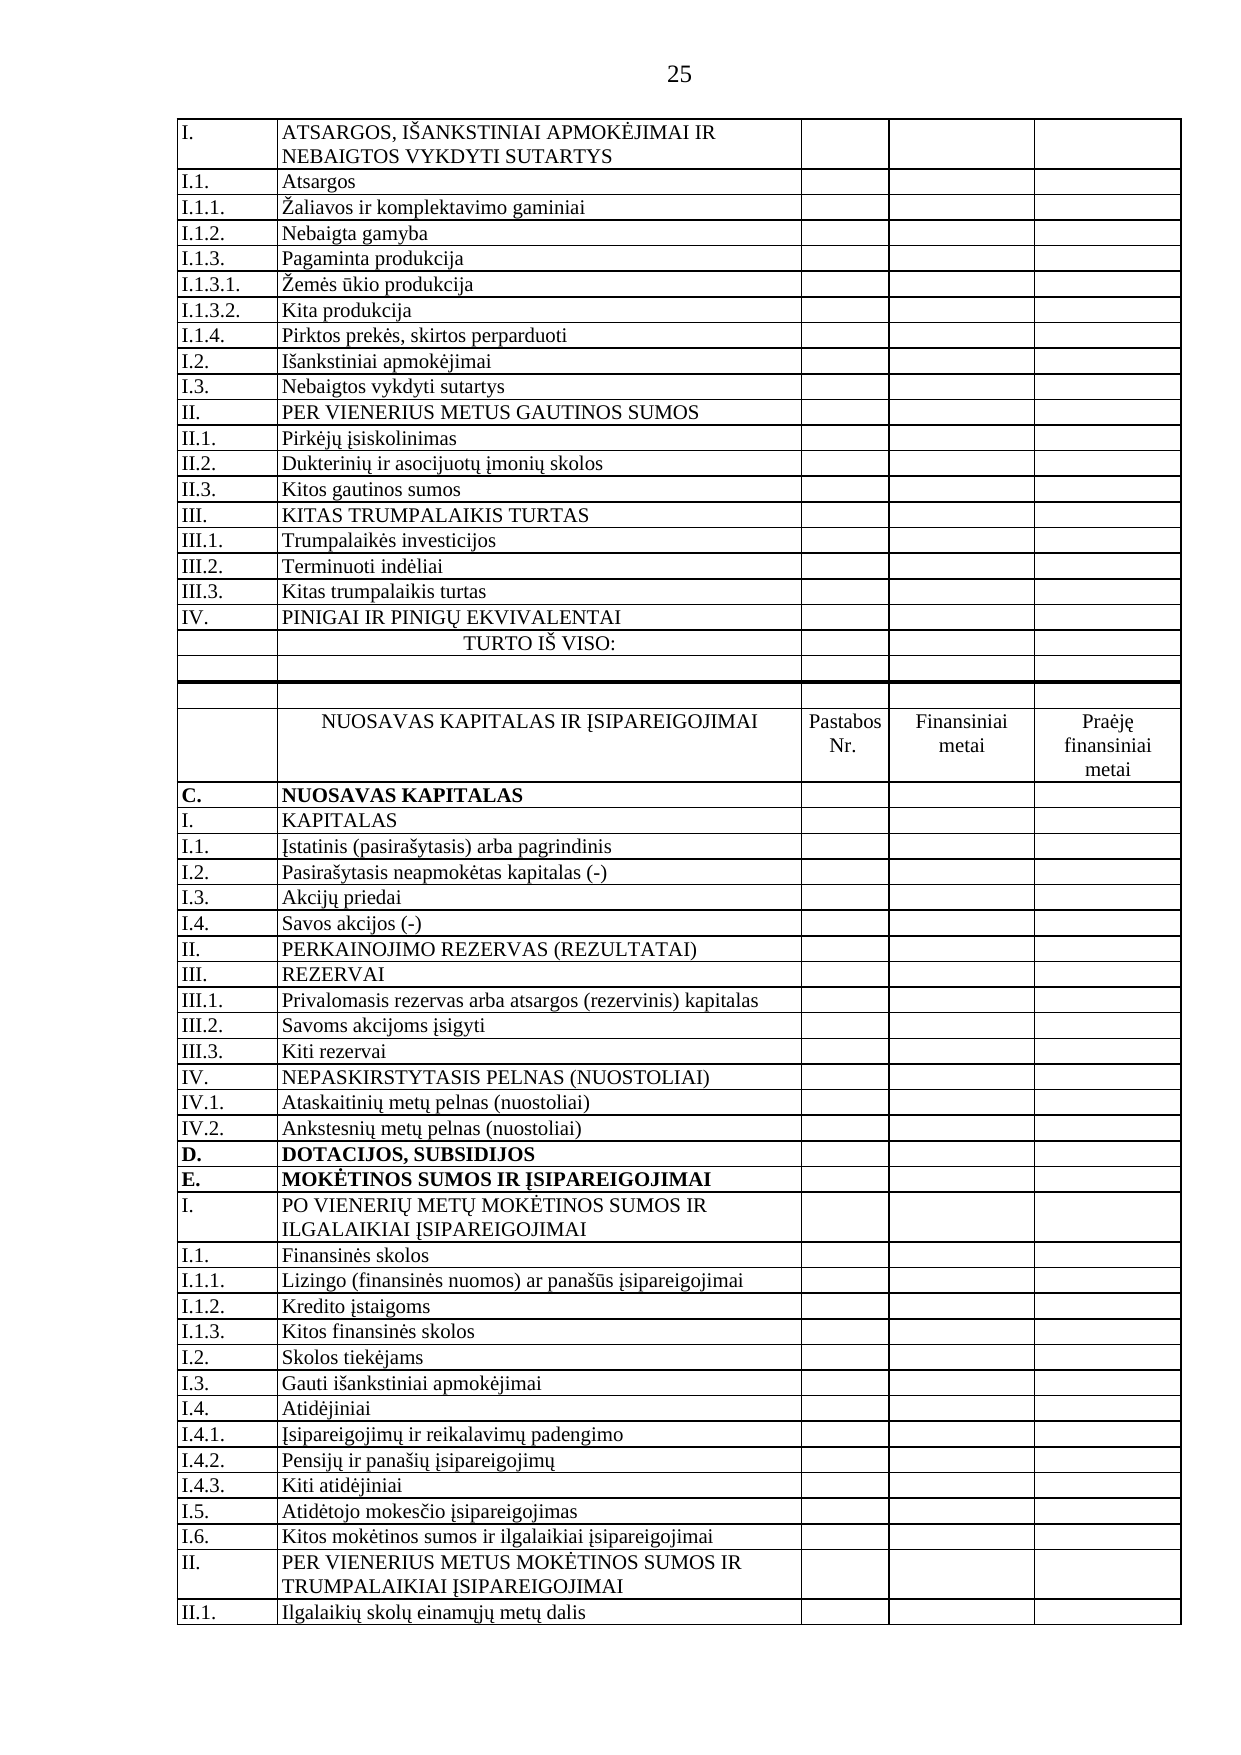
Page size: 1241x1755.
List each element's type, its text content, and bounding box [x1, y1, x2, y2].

table_cell [1035, 1525, 1180, 1548]
table_cell Finansiniai metai [890, 709, 1034, 781]
table_cell I.1. [178, 1243, 277, 1267]
table_cell [802, 400, 888, 424]
table_cell [802, 1396, 888, 1420]
table_cell I.1.3. [178, 246, 277, 270]
table_cell [802, 988, 888, 1012]
table_cell [890, 1448, 1034, 1472]
table_cell [890, 221, 1034, 245]
table_cell [890, 808, 1034, 832]
table_cell [1035, 1550, 1180, 1598]
table_cell [1035, 1320, 1180, 1343]
table_cell [890, 554, 1034, 578]
table_cell IV.1. [178, 1090, 277, 1114]
table_cell I. [178, 808, 277, 832]
table_cell [802, 503, 888, 527]
table_cell II.1. [178, 426, 277, 450]
table_cell Kiti rezervai [278, 1039, 801, 1063]
table_cell MOKĖTINOS SUMOS IR ĮSIPAREIGOJIMAI [278, 1167, 801, 1191]
table_cell [802, 1422, 888, 1446]
table_cell [890, 1600, 1034, 1624]
table_cell [802, 1013, 888, 1037]
table_cell [802, 1167, 888, 1191]
table_cell I.1.1. [178, 195, 277, 219]
table_cell [802, 937, 888, 961]
table_cell Skolos tiekėjams [278, 1345, 801, 1369]
table_cell Akcijų priedai [278, 885, 801, 909]
table_cell [1035, 808, 1180, 832]
table_cell I.1. [178, 170, 277, 193]
table_cell [890, 1320, 1034, 1343]
table_cell Terminuoti indėliai [278, 554, 801, 578]
table_cell I.1.4. [178, 323, 277, 347]
table_cell [890, 195, 1034, 219]
table_cell D. [178, 1142, 277, 1166]
table_cell [802, 1243, 888, 1267]
table_cell [1035, 120, 1180, 168]
table_cell [802, 860, 888, 884]
table_cell PER VIENERIUS METUS MOKĖTINOS SUMOS IR TRUMPALAIKIAI ĮSIPAREIGOJIMAI [278, 1550, 801, 1598]
table_cell [802, 1065, 888, 1089]
table_cell [802, 375, 888, 398]
table_cell REZERVAI [278, 962, 801, 986]
table_cell [1035, 298, 1180, 322]
table_cell [890, 272, 1034, 296]
table_cell [802, 1473, 888, 1497]
table_cell [178, 656, 277, 680]
table_cell [1035, 246, 1180, 270]
table_cell [1035, 170, 1180, 193]
table_cell [802, 808, 888, 832]
table_cell [890, 1116, 1034, 1140]
table_cell [1035, 1090, 1180, 1114]
table_cell [178, 709, 277, 781]
table_cell [890, 1525, 1034, 1548]
table_cell [802, 323, 888, 347]
table_cell [1035, 1243, 1180, 1267]
table_cell [1035, 554, 1180, 578]
table_cell Praėję finansiniai metai [1035, 709, 1180, 781]
table_cell Atidėjiniai [278, 1396, 801, 1420]
table_cell III.3. [178, 580, 277, 603]
table_cell [1035, 860, 1180, 884]
table_cell NUOSAVAS KAPITALAS [278, 783, 801, 807]
table_cell Pirkėjų įsiskolinimas [278, 426, 801, 450]
table_cell KITAS TRUMPALAIKIS TURTAS [278, 503, 801, 527]
table_cell [802, 962, 888, 986]
table_cell [1035, 1600, 1180, 1624]
table_cell I.4.3. [178, 1473, 277, 1497]
table_cell [802, 1371, 888, 1395]
table_cell [890, 1167, 1034, 1191]
table_cell I.1.2. [178, 1294, 277, 1318]
table_cell PER VIENERIUS METUS GAUTINOS SUMOS [278, 400, 801, 424]
table_cell II. [178, 400, 277, 424]
table_cell Įstatinis (pasirašytasis) arba pagrindinis [278, 834, 801, 858]
table_cell [890, 911, 1034, 935]
table_cell Žemės ūkio produkcija [278, 272, 801, 296]
table_cell [802, 1525, 888, 1548]
table_cell I.5. [178, 1499, 277, 1523]
table_cell II.2. [178, 451, 277, 475]
table_cell [802, 298, 888, 322]
table_cell [802, 631, 888, 655]
table_cell [178, 684, 277, 707]
table_cell ATSARGOS, IŠANKSTINIAI APMOKĖJIMAI IR NEBAIGTOS VYKDYTI SUTARTYS [278, 120, 801, 168]
table_cell Žaliavos ir komplektavimo gaminiai [278, 195, 801, 219]
table_cell Išankstiniai apmokėjimai [278, 349, 801, 373]
table_cell [890, 962, 1034, 986]
table_cell Kitos gautinos sumos [278, 477, 801, 501]
table_cell I.3. [178, 885, 277, 909]
table_cell IV.2. [178, 1116, 277, 1140]
table_cell [1035, 911, 1180, 935]
table_cell [802, 246, 888, 270]
table_cell PO VIENERIŲ METŲ MOKĖTINOS SUMOS IR ILGALAIKIAI ĮSIPAREIGOJIMAI [278, 1193, 801, 1241]
table_cell [890, 246, 1034, 270]
table_cell [802, 272, 888, 296]
table_cell [890, 503, 1034, 527]
table_cell III.1. [178, 528, 277, 552]
table_cell [890, 580, 1034, 603]
table_cell [890, 349, 1034, 373]
table_cell [1035, 1499, 1180, 1523]
table_cell III.1. [178, 988, 277, 1012]
table_cell III.2. [178, 1013, 277, 1037]
table_cell [890, 885, 1034, 909]
table_cell [890, 937, 1034, 961]
table_cell I.1.3.1. [178, 272, 277, 296]
table_cell [802, 170, 888, 193]
table_cell III.3. [178, 1039, 277, 1063]
table_cell I.1.3. [178, 1320, 277, 1343]
table_cell [802, 1345, 888, 1369]
table_cell [890, 1345, 1034, 1369]
table_cell [890, 451, 1034, 475]
table_cell Kitos mokėtinos sumos ir ilgalaikiai įsipareigojimai [278, 1525, 801, 1548]
table_cell [1035, 1116, 1180, 1140]
table_cell [1035, 1167, 1180, 1191]
table_cell Įsipareigojimų ir reikalavimų padengimo [278, 1422, 801, 1446]
table_cell Ankstesnių metų pelnas (nuostoliai) [278, 1116, 801, 1140]
table_cell [1035, 528, 1180, 552]
table_cell III. [178, 962, 277, 986]
table_cell Kita produkcija [278, 298, 801, 322]
table_cell [1035, 1294, 1180, 1318]
table_cell Kiti atidėjiniai [278, 1473, 801, 1497]
table_cell NEPASKIRSTYTASIS PELNAS (NUOSTOLIAI) [278, 1065, 801, 1089]
table_cell I.1.3.2. [178, 298, 277, 322]
table_cell [802, 426, 888, 450]
table_cell [1035, 834, 1180, 858]
table_cell [1035, 1345, 1180, 1369]
table_cell [802, 1193, 888, 1241]
table_cell PERKAINOJIMO REZERVAS (REZULTATAI) [278, 937, 801, 961]
table_cell [890, 1039, 1034, 1063]
table_cell [1035, 1396, 1180, 1420]
table_cell [802, 477, 888, 501]
table_cell [1035, 885, 1180, 909]
table_cell DOTACIJOS, SUBSIDIJOS [278, 1142, 801, 1166]
table_cell [890, 323, 1034, 347]
table_cell [802, 528, 888, 552]
table_cell [890, 1550, 1034, 1598]
table_cell [890, 1142, 1034, 1166]
table_cell Kitas trumpalaikis turtas [278, 580, 801, 603]
table_cell [802, 1142, 888, 1166]
table_cell [890, 1090, 1034, 1114]
table_cell [802, 1499, 888, 1523]
table_cell E. [178, 1167, 277, 1191]
table_cell [1035, 783, 1180, 807]
table_cell Pensijų ir panašių įsipareigojimų [278, 1448, 801, 1472]
table_cell Finansinės skolos [278, 1243, 801, 1267]
table_cell IV. [178, 1065, 277, 1089]
table_cell [278, 656, 801, 680]
table_cell [802, 911, 888, 935]
table_cell [890, 400, 1034, 424]
table_cell Savoms akcijoms įsigyti [278, 1013, 801, 1037]
table_cell [890, 988, 1034, 1012]
table_cell [802, 1090, 888, 1114]
table_cell [1035, 1065, 1180, 1089]
table_cell I.6. [178, 1525, 277, 1548]
table_cell II.1. [178, 1600, 277, 1624]
table_cell [1035, 477, 1180, 501]
table_cell [1035, 323, 1180, 347]
table_cell [890, 1065, 1034, 1089]
table_cell KAPITALAS [278, 808, 801, 832]
table_cell Nebaigtos vykdyti sutartys [278, 375, 801, 398]
table_cell [890, 834, 1034, 858]
table_cell [1035, 221, 1180, 245]
table_cell [1035, 349, 1180, 373]
table_cell [890, 1396, 1034, 1420]
table_cell [278, 684, 801, 707]
table_cell [890, 1371, 1034, 1395]
table_cell I.3. [178, 1371, 277, 1395]
table_cell [1035, 426, 1180, 450]
table_cell Pagaminta produkcija [278, 246, 801, 270]
table_cell Savos akcijos (-) [278, 911, 801, 935]
table_cell [802, 120, 888, 168]
table_cell Kitos finansinės skolos [278, 1320, 801, 1343]
table_cell III.2. [178, 554, 277, 578]
table_cell [890, 426, 1034, 450]
table_cell [802, 221, 888, 245]
table_cell [890, 860, 1034, 884]
table_cell [890, 783, 1034, 807]
table_cell III. [178, 503, 277, 527]
table_cell II. [178, 937, 277, 961]
table_cell [802, 1116, 888, 1140]
table_cell [890, 1499, 1034, 1523]
table_cell Pasirašytasis neapmokėtas kapitalas (-) [278, 860, 801, 884]
table_cell I.4.2. [178, 1448, 277, 1472]
table_cell Pastabos Nr. [802, 709, 888, 781]
table_cell [890, 605, 1034, 629]
table_cell Ataskaitinių metų pelnas (nuostoliai) [278, 1090, 801, 1114]
table_cell [802, 1320, 888, 1343]
table_cell I. [178, 1193, 277, 1241]
table_cell [1035, 1448, 1180, 1472]
table_cell II. [178, 1550, 277, 1598]
table_cell [1035, 195, 1180, 219]
table_cell [1035, 684, 1180, 707]
table_cell [1035, 400, 1180, 424]
table_cell [890, 1243, 1034, 1267]
table_cell [1035, 1473, 1180, 1497]
table_cell I.3. [178, 375, 277, 398]
table_cell Privalomasis rezervas arba atsargos (rezervinis) kapitalas [278, 988, 801, 1012]
table_cell [802, 1550, 888, 1598]
table_cell [890, 1013, 1034, 1037]
table_cell [1035, 656, 1180, 680]
table_cell [802, 684, 888, 707]
table_cell [1035, 1422, 1180, 1446]
table_cell [802, 580, 888, 603]
table_cell [802, 451, 888, 475]
table_cell I.2. [178, 349, 277, 373]
table_cell [802, 349, 888, 373]
table_cell I.2. [178, 860, 277, 884]
table_cell [802, 1268, 888, 1292]
table_cell I.1.2. [178, 221, 277, 245]
table_cell [1035, 580, 1180, 603]
table_cell I.2. [178, 1345, 277, 1369]
table_cell [1035, 631, 1180, 655]
table_cell [890, 170, 1034, 193]
table_cell Gauti išankstiniai apmokėjimai [278, 1371, 801, 1395]
table_cell [1035, 1142, 1180, 1166]
table_cell [1035, 1371, 1180, 1395]
table_cell [890, 656, 1034, 680]
table_cell II.3. [178, 477, 277, 501]
table_cell Ilgalaikių skolų einamųjų metų dalis [278, 1600, 801, 1624]
table_cell [802, 783, 888, 807]
table_cell [1035, 1013, 1180, 1037]
table_cell I. [178, 120, 277, 168]
table_cell [1035, 375, 1180, 398]
table_cell Kredito įstaigoms [278, 1294, 801, 1318]
table_cell I.4. [178, 1396, 277, 1420]
table_cell [802, 885, 888, 909]
table_cell I.4. [178, 911, 277, 935]
table_cell [802, 1294, 888, 1318]
table_cell Atsargos [278, 170, 801, 193]
table_cell [802, 605, 888, 629]
table_cell [1035, 503, 1180, 527]
table_cell [890, 528, 1034, 552]
table_cell [890, 375, 1034, 398]
table_cell [1035, 962, 1180, 986]
table_cell Atidėtojo mokesčio įsipareigojimas [278, 1499, 801, 1523]
table_cell [1035, 605, 1180, 629]
table_cell [890, 684, 1034, 707]
table_cell [890, 631, 1034, 655]
table_cell Pirktos prekės, skirtos perparduoti [278, 323, 801, 347]
table_cell [178, 631, 277, 655]
table_cell [890, 1193, 1034, 1241]
table_cell [802, 554, 888, 578]
table_cell [1035, 988, 1180, 1012]
table_cell TURTO IŠ VISO: [278, 631, 801, 655]
table_cell I.1.1. [178, 1268, 277, 1292]
table_cell NUOSAVAS KAPITALAS IR ĮSIPAREIGOJIMAI [278, 709, 801, 781]
table_cell [890, 1422, 1034, 1446]
table_cell [1035, 1193, 1180, 1241]
table_cell [890, 120, 1034, 168]
table_cell [802, 1448, 888, 1472]
table_cell PINIGAI IR PINIGŲ EKVIVALENTAI [278, 605, 801, 629]
table_cell [1035, 1039, 1180, 1063]
table_cell I.1. [178, 834, 277, 858]
table_cell [802, 1039, 888, 1063]
table_cell [1035, 1268, 1180, 1292]
table_cell Nebaigta gamyba [278, 221, 801, 245]
table_cell [802, 1600, 888, 1624]
table_cell IV. [178, 605, 277, 629]
table_cell [1035, 937, 1180, 961]
table_cell [1035, 451, 1180, 475]
table_cell [802, 834, 888, 858]
table_cell [890, 1268, 1034, 1292]
table_cell [802, 195, 888, 219]
table_cell [802, 656, 888, 680]
table_cell [890, 477, 1034, 501]
table_cell C. [178, 783, 277, 807]
table_cell Dukterinių ir asocijuotų įmonių skolos [278, 451, 801, 475]
table_cell [890, 298, 1034, 322]
table_cell I.4.1. [178, 1422, 277, 1446]
table_cell [890, 1473, 1034, 1497]
table_cell Lizingo (finansinės nuomos) ar panašūs įsipareigojimai [278, 1268, 801, 1292]
table_cell Trumpalaikės investicijos [278, 528, 801, 552]
table_cell [890, 1294, 1034, 1318]
table_cell [1035, 272, 1180, 296]
